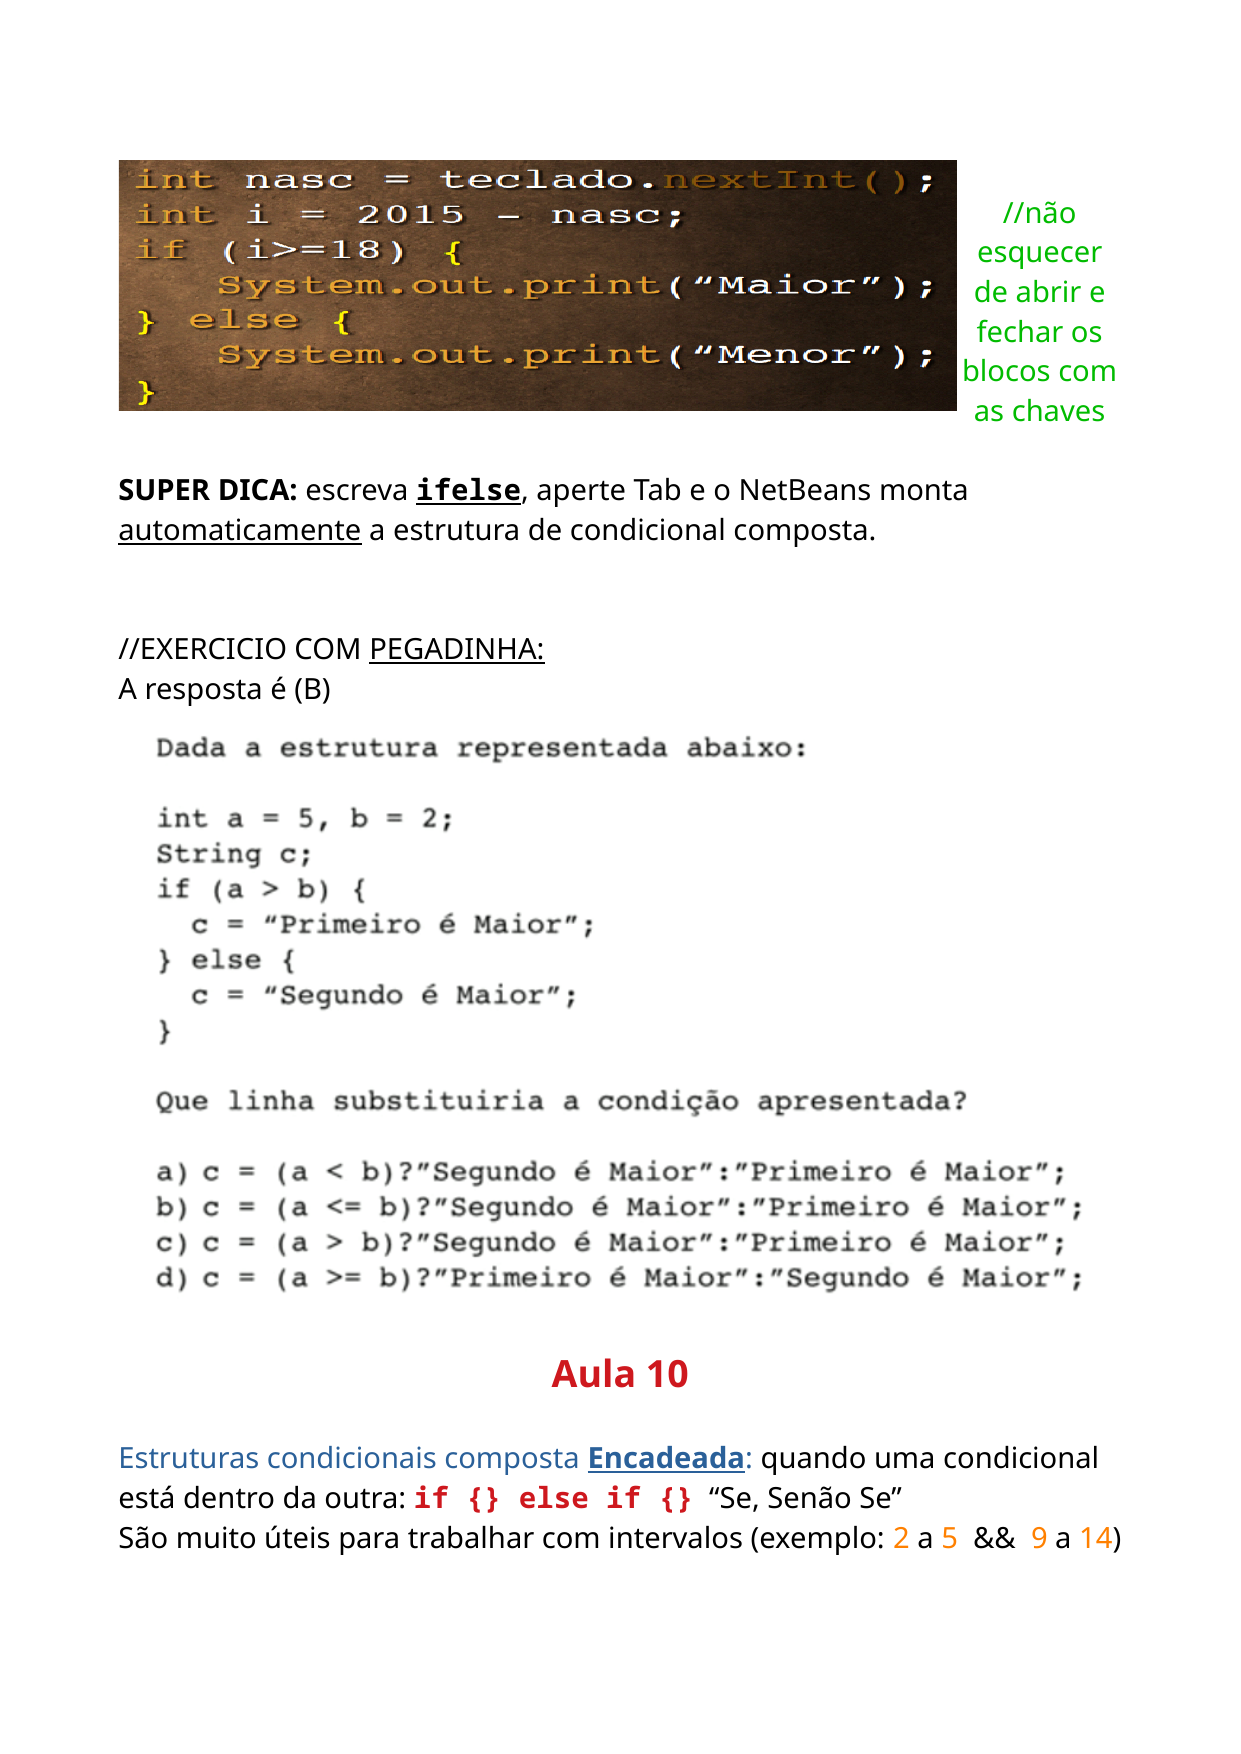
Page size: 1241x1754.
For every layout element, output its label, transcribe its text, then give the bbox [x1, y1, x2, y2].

text A resposta é (B) [118, 668, 1122, 708]
text Estruturas condicionais composta Encadeada: quando uma condicional está dentro da outra: if {} else if {} “Se, Senão Se” [118, 1438, 1122, 1517]
text //EXERCICIO COM PEGADINHA: [118, 628, 1122, 668]
picture [118, 160, 957, 411]
text //não esquecer de abrir e fechar os blocos com as chaves [118, 411, 1122, 430]
text São muito úteis para trabalhar com intervalos (exemplo: 2 a 5 && 9 a 14) [118, 1517, 1122, 1557]
text SUPER DICA: escreva ifelse, aperte Tab e o NetBeans monta automaticamente a estrutura de condicional composta. [118, 470, 1122, 549]
picture [118, 723, 1123, 1308]
text Aula 10 [118, 1347, 1122, 1398]
